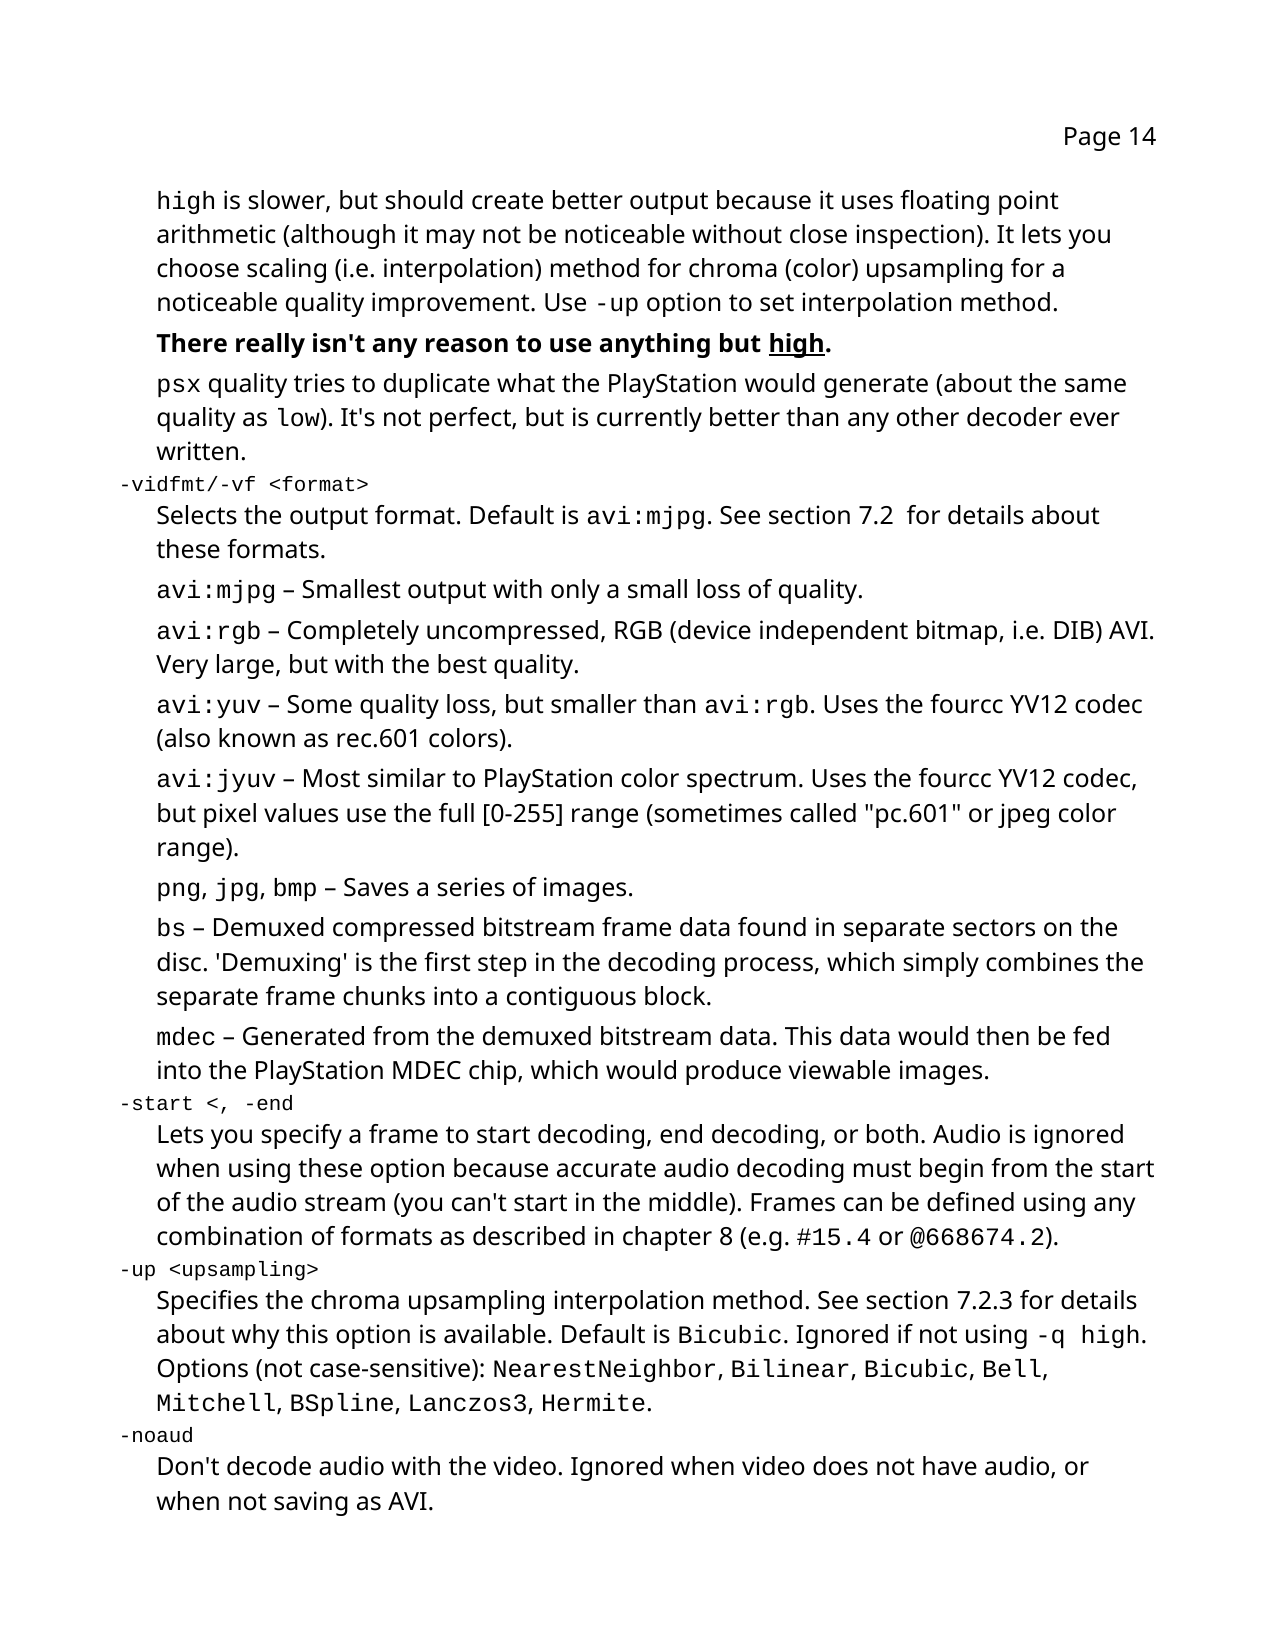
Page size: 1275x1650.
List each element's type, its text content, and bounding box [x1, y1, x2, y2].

text bs – Demuxed compressed bitstream frame data found in separate sectors on the disc. 'Demuxing' is the first step in the decoding process, which simply combines the separate frame chunks into a contiguous block. [156, 910, 1156, 1012]
text psx quality tries to duplicate what the PlayStation would generate (about the same quality as low). It's not perfect, but is currently better than any other decoder ever written. [156, 365, 1156, 468]
text -vidfmt/-vf <format> [118, 474, 1156, 498]
text Specifies the chroma upsampling interpolation method. See section 7.2.3 for details about why this option is available. Default is Bicubic. Ignored if not using -q high. Options (not case-sensitive): NearestNeighbor, Bilinear, Bicubic, Bell, Mitchell, BSpline, Lanczos3, Hermite. [156, 1282, 1156, 1419]
text Don't decode audio with the video. Ignored when video does not have audio, or when not saving as AVI. [156, 1449, 1156, 1517]
text -start <, -end [118, 1093, 1156, 1116]
text avi:yuv – Some quality loss, but smaller than avi:rgb. Uses the fourcc YV12 codec (also known as rec.601 colors). [156, 687, 1156, 755]
text Lets you specify a frame to start decoding, end decoding, or both. Audio is ignored when using these option because accurate audio decoding must begin from the start of the audio stream (you can't start in the middle). Frames can be defined using any combination of formats as described in chapter 8 (e.g. #15.4 or @668674.2). [156, 1116, 1156, 1253]
text avi:rgb – Completely uncompressed, RGB (device independent bitmap, i.e. DIB) AVI. Very large, but with the best quality. [156, 612, 1156, 681]
text There really isn't any reason to use anything but high. [156, 325, 1156, 359]
text png, jpg, bmp – Saves a series of images. [156, 869, 1156, 904]
text high is slower, but should create better output because it uses floating point arithmetic (although it may not be noticeable without close inspection). It lets you choose scaling (i.e. interpolation) method for chroma (color) upsampling for a noticeable quality improvement. Use -up option to set interpolation method. [156, 183, 1156, 319]
text avi:mjpg – Smallest output with only a small loss of quality. [156, 572, 1156, 606]
text -up <upsampling> [118, 1259, 1156, 1282]
text -noaud [118, 1425, 1156, 1449]
text mdec – Generated from the demuxed bitstream data. This data would then be fed into the PlayStation MDEC chip, which would produce viewable images. [156, 1018, 1156, 1087]
text Selects the output format. Default is avi:mjpg. See section 7.2 for details about these formats. [156, 498, 1156, 566]
text avi:jyuv – Most similar to PlayStation color spectrum. Uses the fourcc YV12 codec, but pixel values use the full [0-255] range (sometimes called "pc.601" or jpeg color range). [156, 761, 1156, 863]
